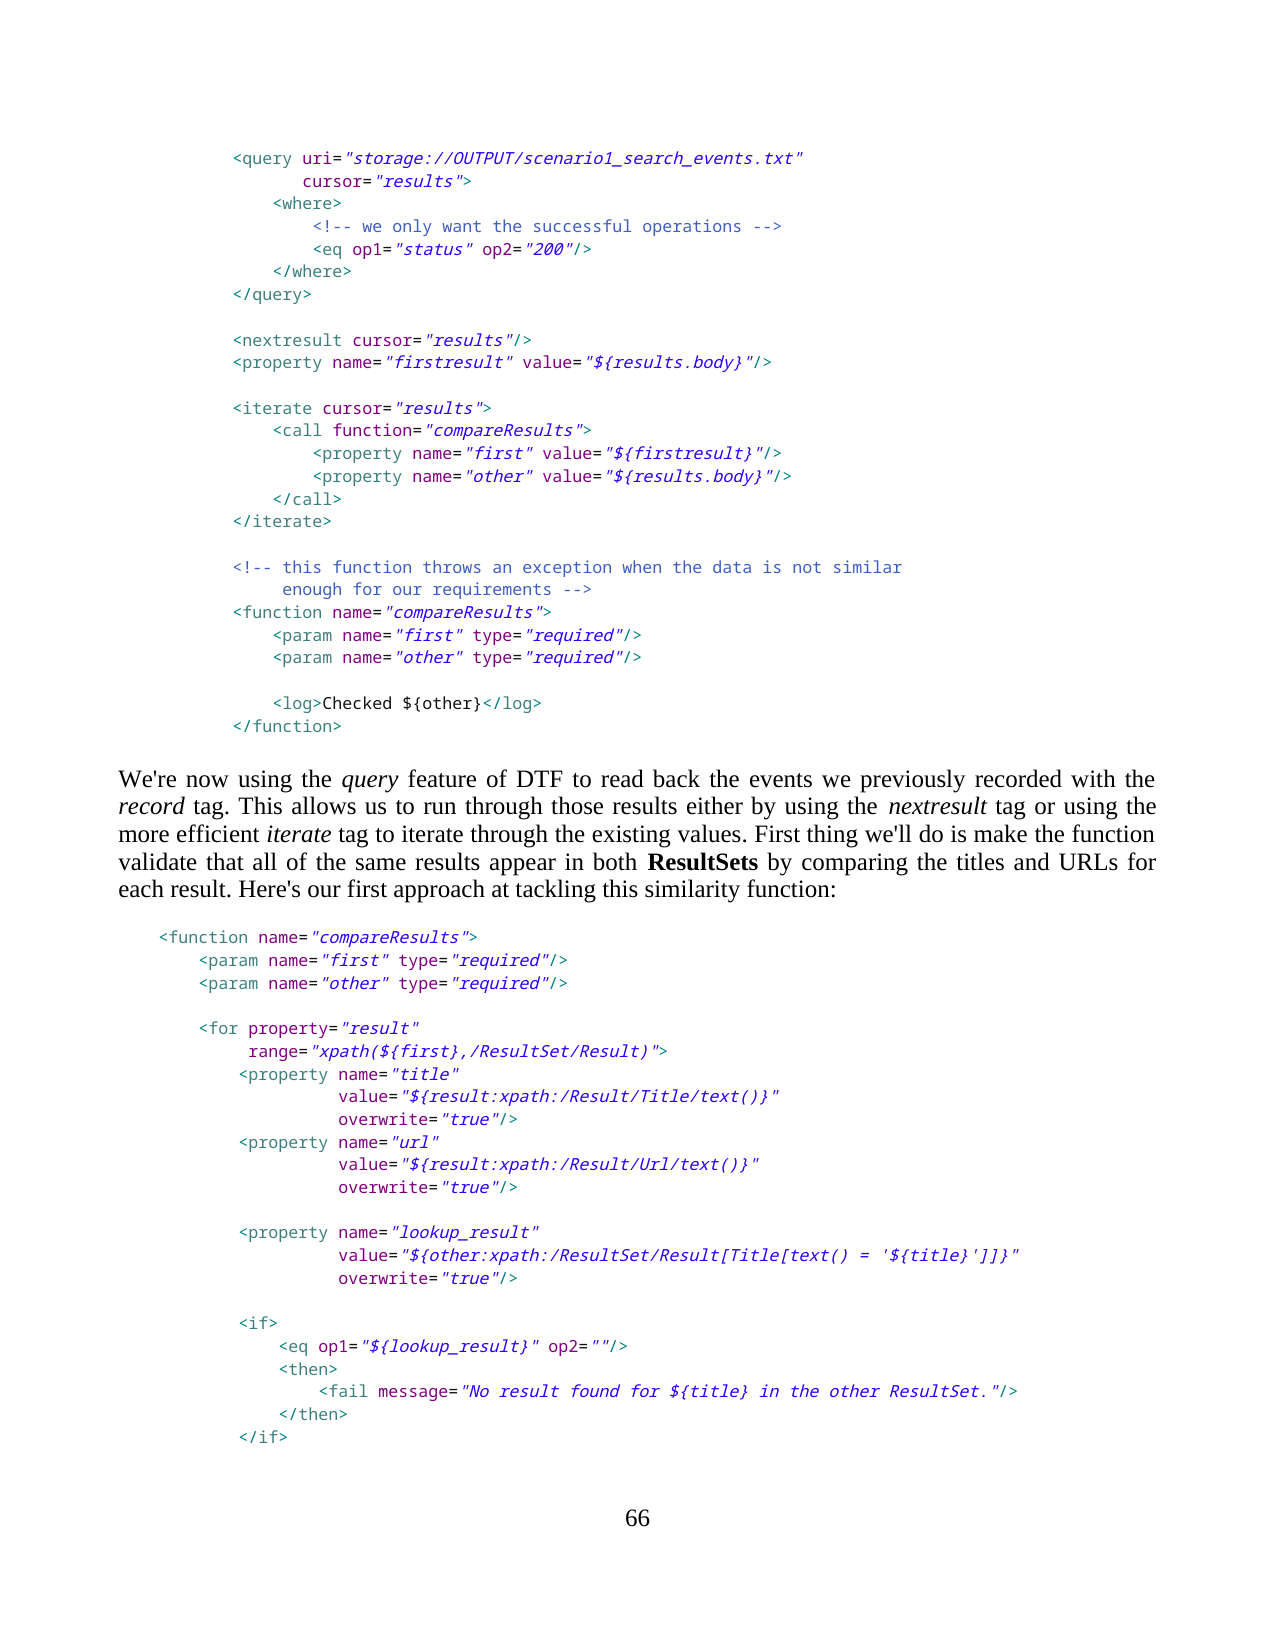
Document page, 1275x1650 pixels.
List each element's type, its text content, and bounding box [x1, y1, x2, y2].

text <eq op1="${lookup_result}" op2=""/> [118, 1335, 1157, 1357]
text value="${other:xpath:/ResultSet/Result[Title[text() = '${title}']]}" [118, 1244, 1157, 1267]
text overwrite="true"/> [118, 1108, 1157, 1130]
text </iterate> [192, 510, 1157, 533]
text <param name="other" type="required"/> [118, 971, 1157, 994]
text <nextresult cursor="results"/> [192, 328, 1157, 351]
text <where> [192, 192, 1157, 215]
text <function name="compareResults"> [118, 926, 1157, 949]
text <property name="firstresult" value="${results.body}"/> [192, 351, 1157, 374]
text value="${result:xpath:/Result/Title/text()}" [118, 1085, 1157, 1108]
text <param name="first" type="required"/> [192, 623, 1157, 646]
text <param name="first" type="required"/> [118, 949, 1157, 971]
text <param name="other" type="required"/> [192, 646, 1157, 669]
text </query> [192, 283, 1157, 306]
text enough for our requirements --> [192, 578, 1157, 601]
text <if> [118, 1312, 1157, 1335]
text <eq op1="status" op2="200"/> [192, 237, 1157, 260]
text <log>Checked ${other}</log> [192, 692, 1157, 714]
text <!-- this function throws an exception when the data is not similar [192, 555, 1157, 578]
text <then> [118, 1357, 1157, 1380]
text <function name="compareResults"> [192, 601, 1157, 623]
text cursor="results"> [192, 169, 1157, 192]
text <fail message="No result found for ${title} in the other ResultSet."/> [118, 1380, 1157, 1403]
text </call> [192, 487, 1157, 510]
text overwrite="true"/> [118, 1176, 1157, 1198]
text <for property="result" [118, 1017, 1157, 1039]
text <call function="compareResults"> [192, 419, 1157, 442]
text <query uri="storage://OUTPUT/scenario1_search_events.txt" [192, 147, 1157, 169]
text value="${result:xpath:/Result/Url/text()}" [118, 1153, 1157, 1176]
text </function> [192, 714, 1157, 737]
text range="xpath(${first},/ResultSet/Result)"> [118, 1039, 1157, 1062]
text <property name="url" [118, 1130, 1157, 1153]
text <property name="other" value="${results.body}"/> [192, 464, 1157, 487]
text <property name="lookup_result" [118, 1221, 1157, 1244]
text <property name="title" [118, 1062, 1157, 1085]
text </where> [192, 260, 1157, 283]
text <!-- we only want the successful operations --> [192, 215, 1157, 237]
text <property name="first" value="${firstresult}"/> [192, 442, 1157, 464]
text </then> [118, 1403, 1157, 1426]
text We're now using the query feature of DTF to read back the events we previously recorded with the record tag. This allows us to run through those results either by using the nextresult tag or using the more efficient iterate tag to iterate through the existing values. First thing we'll do is make the function validate that all of the same results appear in both ResultSets by comparing the titles and URLs for each result. Here's our first approach at tackling this similarity function: [118, 765, 1157, 903]
text <iterate cursor="results"> [192, 396, 1157, 419]
text overwrite="true"/> [118, 1267, 1157, 1289]
text </if> [118, 1426, 1157, 1448]
